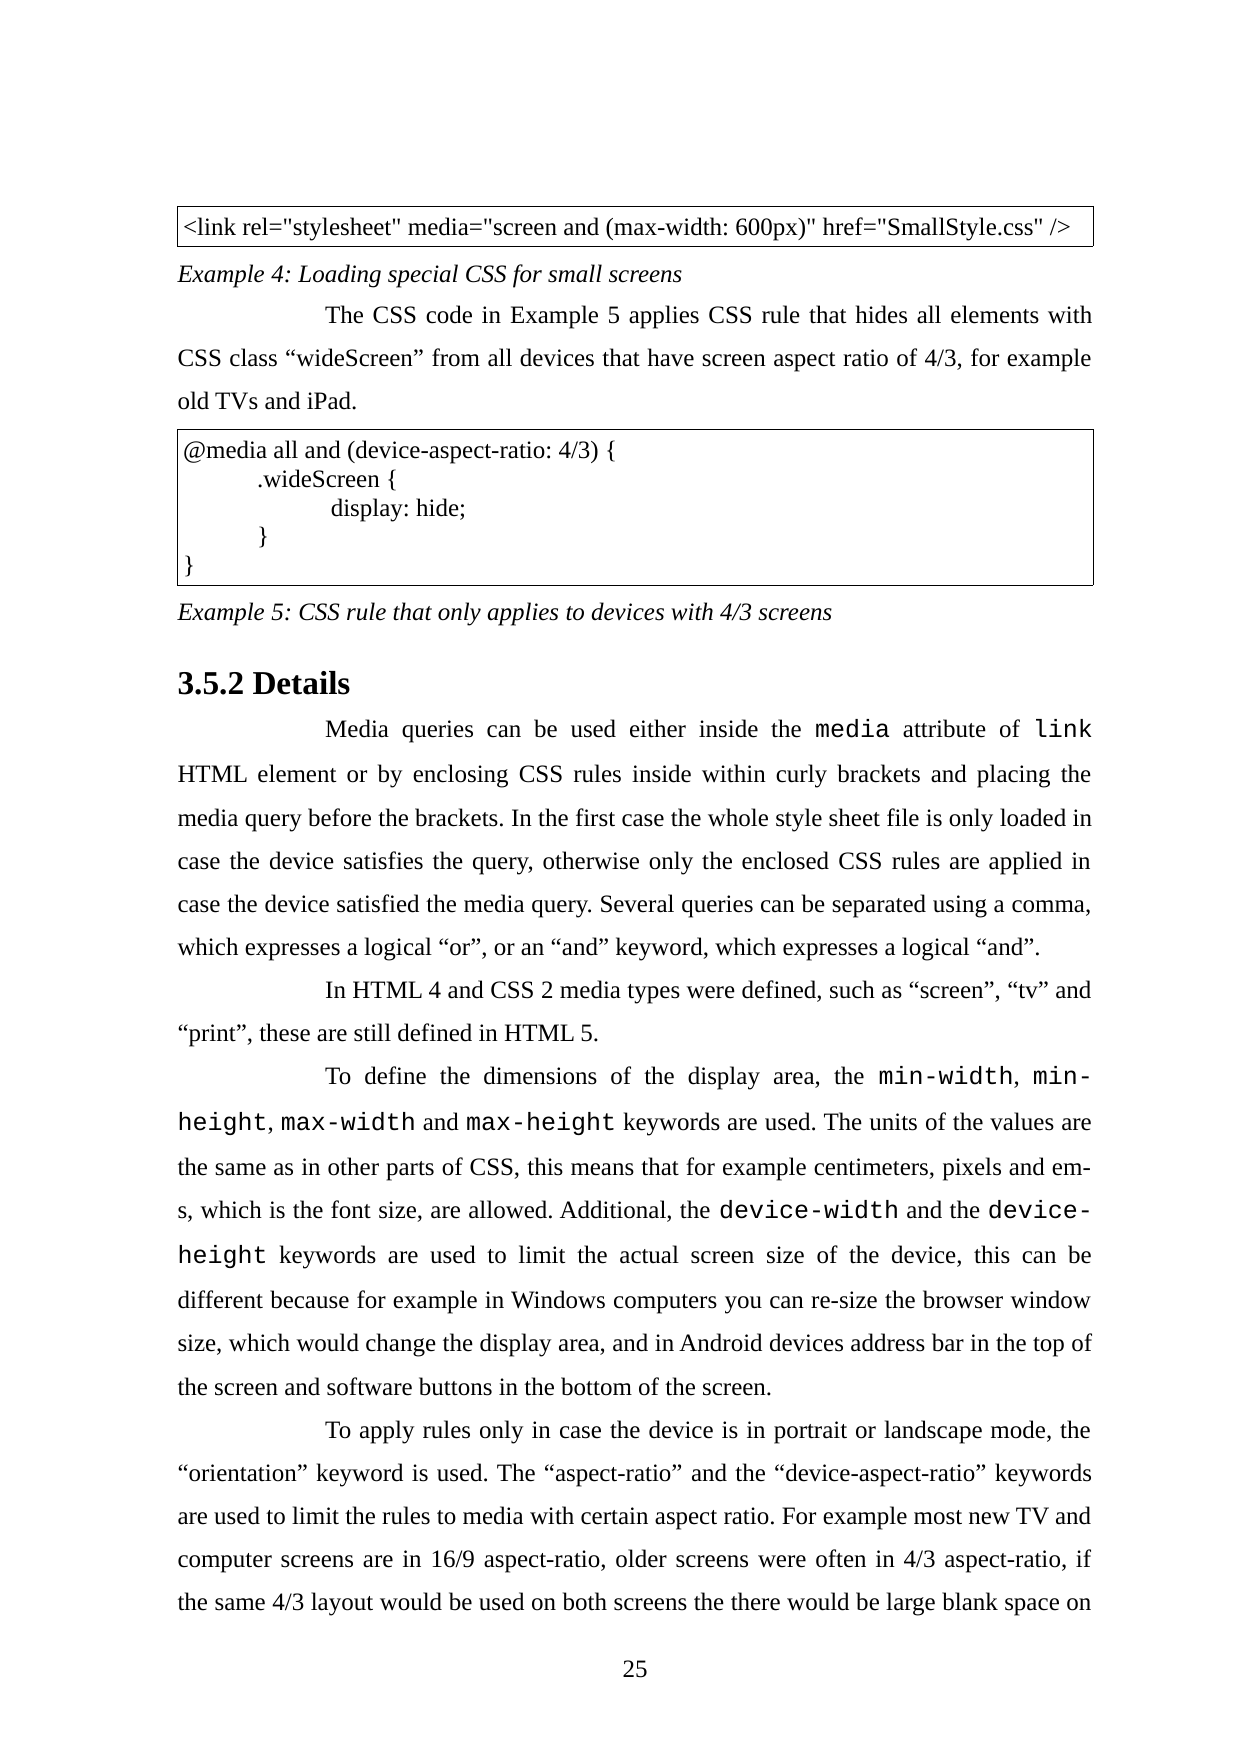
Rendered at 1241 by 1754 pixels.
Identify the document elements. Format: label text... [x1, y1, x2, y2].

text To apply rules only in case the device is in portrait or landscape mode, the “orientation” keyword is used. The “aspect-ratio” and the “device-aspect-ratio” keywords are used to limit the rules to media with certain aspect ratio. For example most new TV and computer screens are in 16/9 aspect-ratio, older screens were often in 4/3 aspect-ratio, if the same 4/3 layout would be used on both screens the there would be large blank space on [177, 1415, 1093, 1616]
subtitle Details [177, 663, 1093, 702]
text In HTML 4 and CSS 2 media types were defined, such as “screen”, “tv” and “print”, these are still defined in HTML 5. [177, 975, 1093, 1047]
text The CSS code in Example 5 applies CSS rule that hides all elements with CSS class “wideScreen” from all devices that have screen aspect ratio of 4/3, for example old TVs and iPad. [177, 300, 1093, 415]
text Example 4: Loading special CSS for small screens [177, 259, 1093, 287]
text To define the dimensions of the display area, the min-width, min-height, max-width and max-height keywords are used. The units of the values are the same as in other parts of CSS, this means that for example centimeters, pixels and em-s, which is the font size, are allowed. Additional, the device-width and the device-height keywords are used to limit the actual screen size of the device, this can be different because for example in Windows computers you can re-size the browser window size, which would change the display area, and in Android devices address bar in the top of the screen and software buttons in the bottom of the screen. [177, 1061, 1093, 1400]
text Media queries can be used either inside the media attribute of link HTML element or by enclosing CSS rules inside within curly brackets and placing the media query before the brackets. In the first case the whole style sheet file is only loaded in case the device satisfies the query, otherwise only the enclosed CSS rules are applied in case the device satisfied the media query. Several queries can be separated using a comma, which expresses a logical “or”, or an “and” keyword, which expresses a logical “and”. [177, 714, 1093, 961]
table_header <link rel="stylesheet" media="screen and (max-width: 600px)" href="SmallStyle.css" /> [178, 207, 1093, 246]
text Example 5: CSS rule that only applies to devices with 4/3 screens [177, 597, 1093, 626]
table_header @media all and (device-aspect-ratio: 4/3) { .wideScreen { display: hide; } } [178, 430, 1093, 585]
